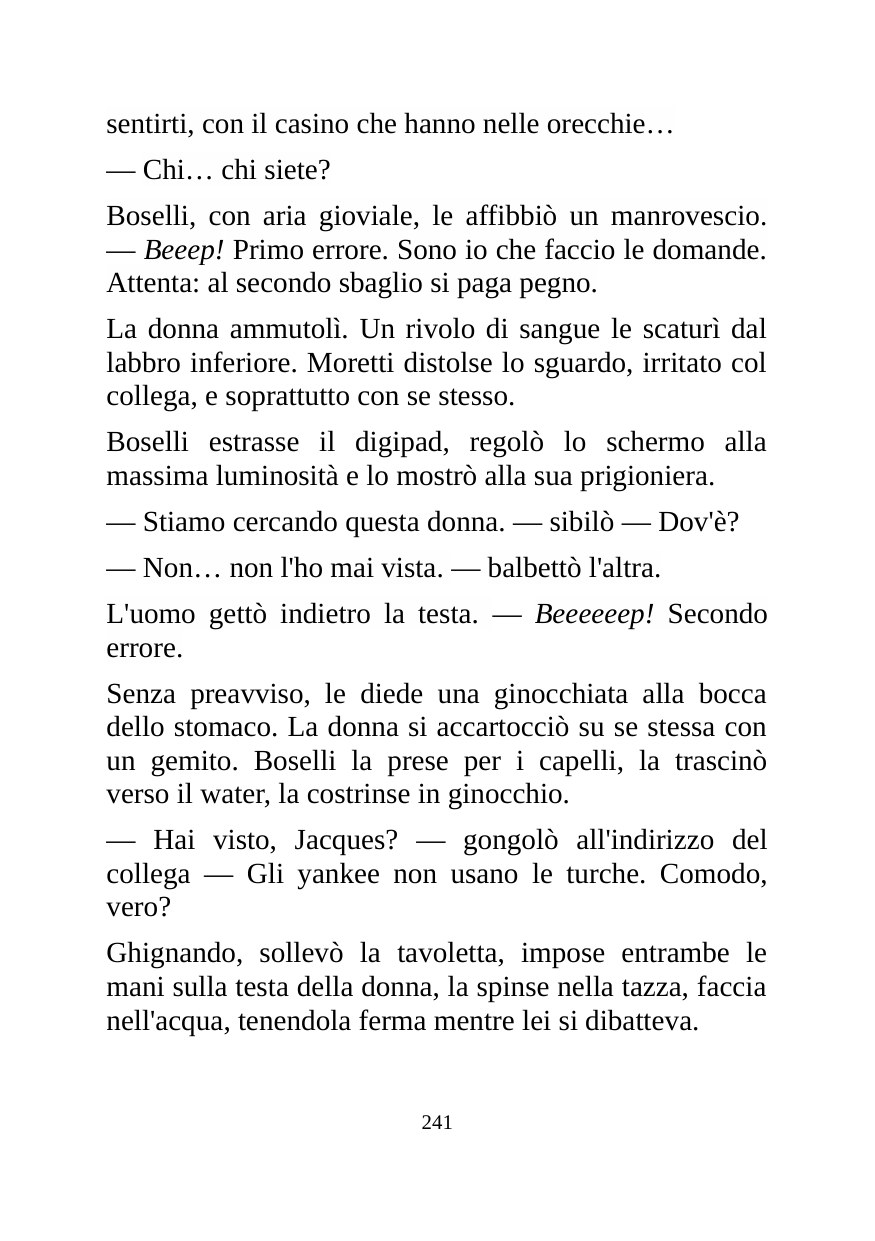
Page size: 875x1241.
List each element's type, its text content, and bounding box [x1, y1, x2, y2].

text La donna ammutolì. Un rivolo di sangue le scaturì dal labbro inferiore. Moretti distolse lo sguardo, irritato col collega, e soprattutto con se stesso. [106, 311, 768, 412]
text Boselli estrasse il digipad, regolò lo schermo alla massima luminosità e lo mostrò alla sua prigioniera. [106, 424, 768, 492]
text Senza preavviso, le diede una ginocchiata alla bocca dello stomaco. La donna si accartocciò su se stessa con un gemito. Boselli la prese per i capelli, la trascinò verso il water, la costrinse in ginocchio. [106, 676, 768, 810]
text — Hai visto, Jacques? — gongolò all'indirizzo del collega — Gli yankee non usano le turche. Comodo, vero? [106, 822, 768, 923]
text — Stiamo cercando questa donna. — sibilò — Dov'è? [106, 504, 768, 538]
text L'uomo gettò indietro la testa. — Beeeeeep! Secondo errore. [106, 596, 768, 663]
text Ghignando, sollevò la tavoletta, impose entrambe le mani sulla testa della donna, la spinse nella tazza, faccia nell'acqua, tenendola ferma mentre lei si dibatteva. [106, 936, 768, 1036]
text — Non… non l'ho mai vista. — balbettò l'altra. [106, 550, 768, 584]
text sentirti, con il casino che hanno nelle orecchie… [106, 106, 768, 140]
text — Chi… chi siete? [106, 152, 768, 186]
text Boselli, con aria gioviale, le affibbiò un manrovescio. — Beeep! Primo errore. Sono io che faccio le domande. Attenta: al secondo sbaglio si paga pegno. [106, 198, 768, 299]
